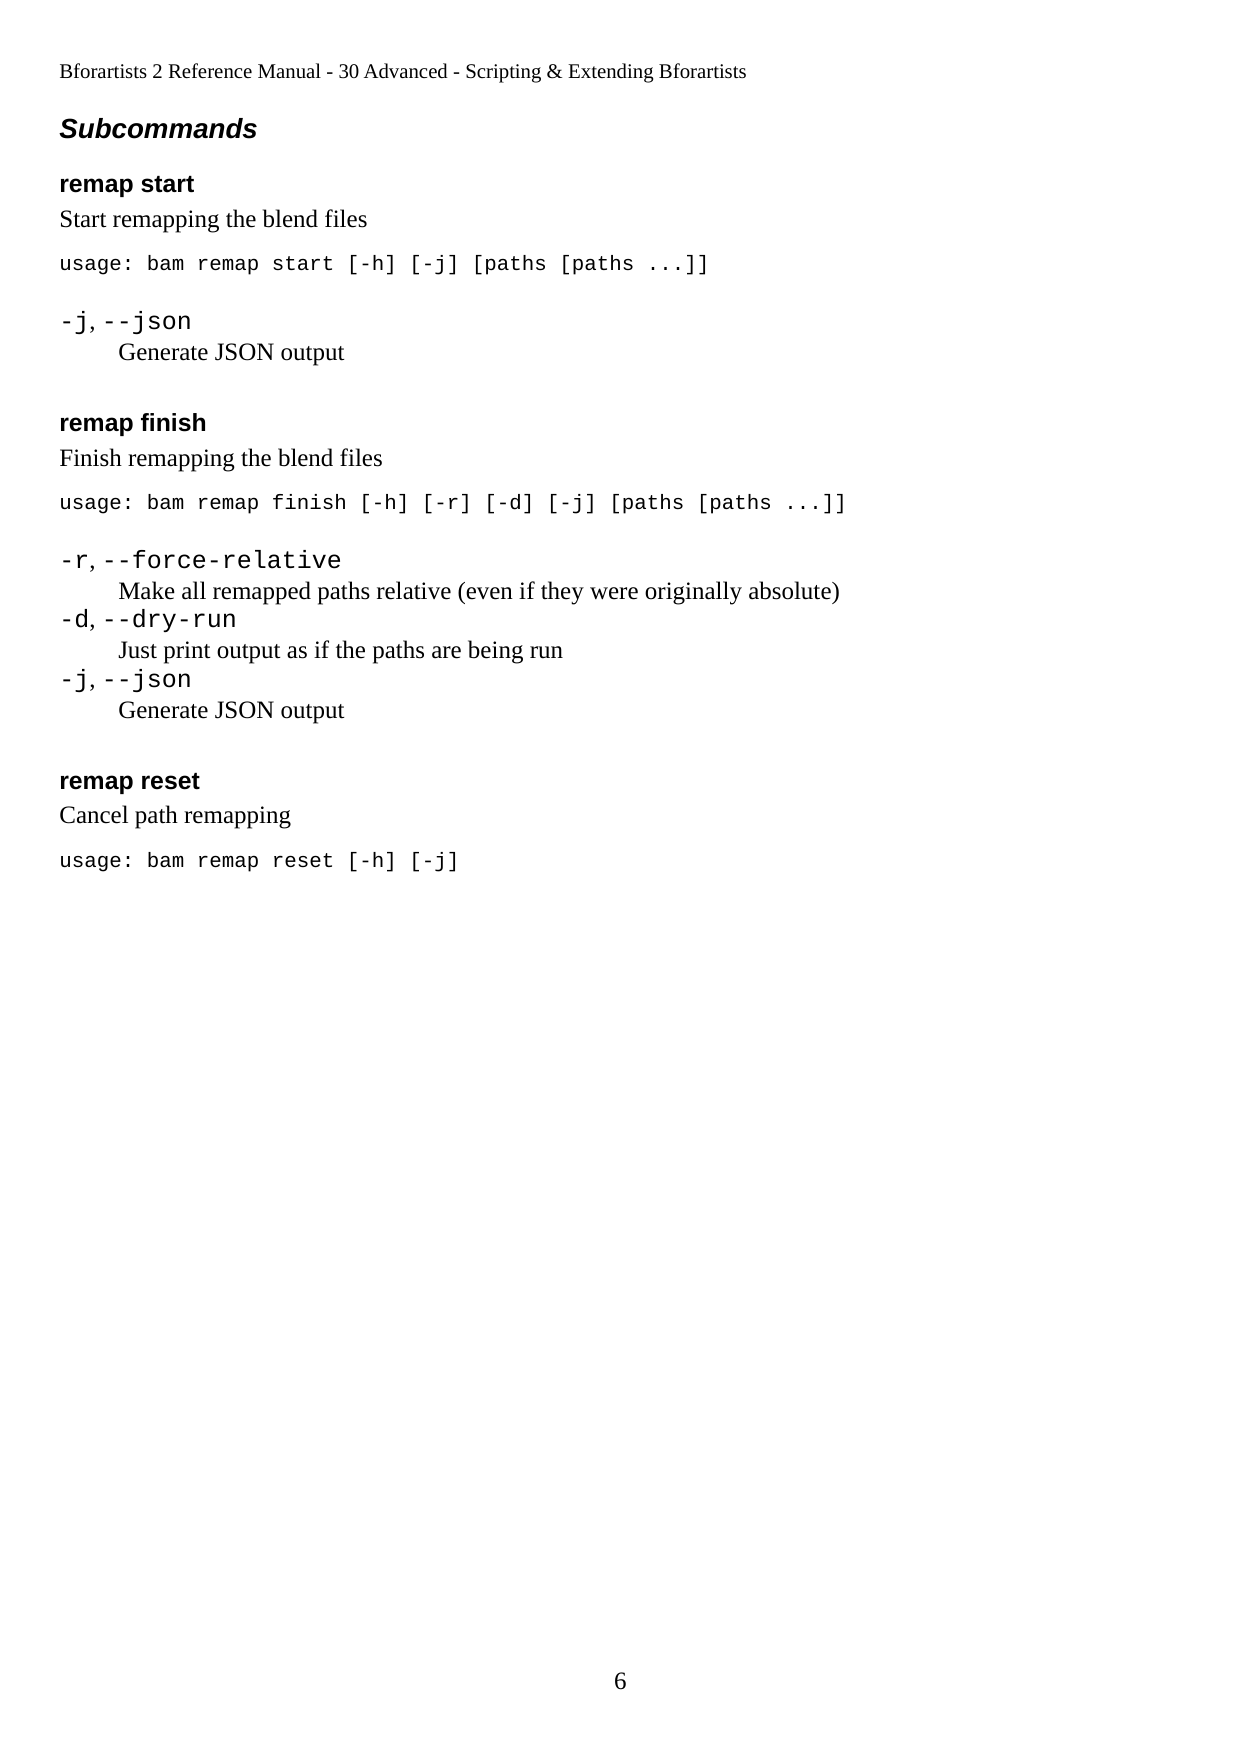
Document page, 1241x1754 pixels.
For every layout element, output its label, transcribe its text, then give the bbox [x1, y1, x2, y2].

text Start remapping the blend files [59, 204, 1181, 233]
subtitle -r, --force-relative [59, 545, 1181, 576]
subtitle -j, --json [59, 306, 1181, 337]
text Finish remapping the blend files [59, 443, 1181, 472]
list Make all remapped paths relative (even if they were originally absolute) [118, 576, 1181, 604]
list Generate JSON output [118, 337, 1181, 366]
subtitle -d, --dry-run [59, 604, 1181, 635]
text usage: bam remap start [-h] [-j] [paths [paths ...]] [59, 253, 1181, 277]
list Just print output as if the paths are being run [118, 635, 1181, 664]
subtitle remap start [59, 169, 1181, 198]
subtitle -j, --json [59, 664, 1181, 695]
subtitle remap reset [59, 766, 1181, 794]
text Cancel path remapping [59, 801, 1181, 829]
text usage: bam remap finish [-h] [-r] [-d] [-j] [paths [paths ...]] [59, 492, 1181, 516]
subtitle Subcommands [59, 113, 1181, 144]
text usage: bam remap reset [-h] [-j] [59, 849, 1181, 873]
list Generate JSON output [118, 695, 1181, 724]
subtitle remap finish [59, 408, 1181, 437]
